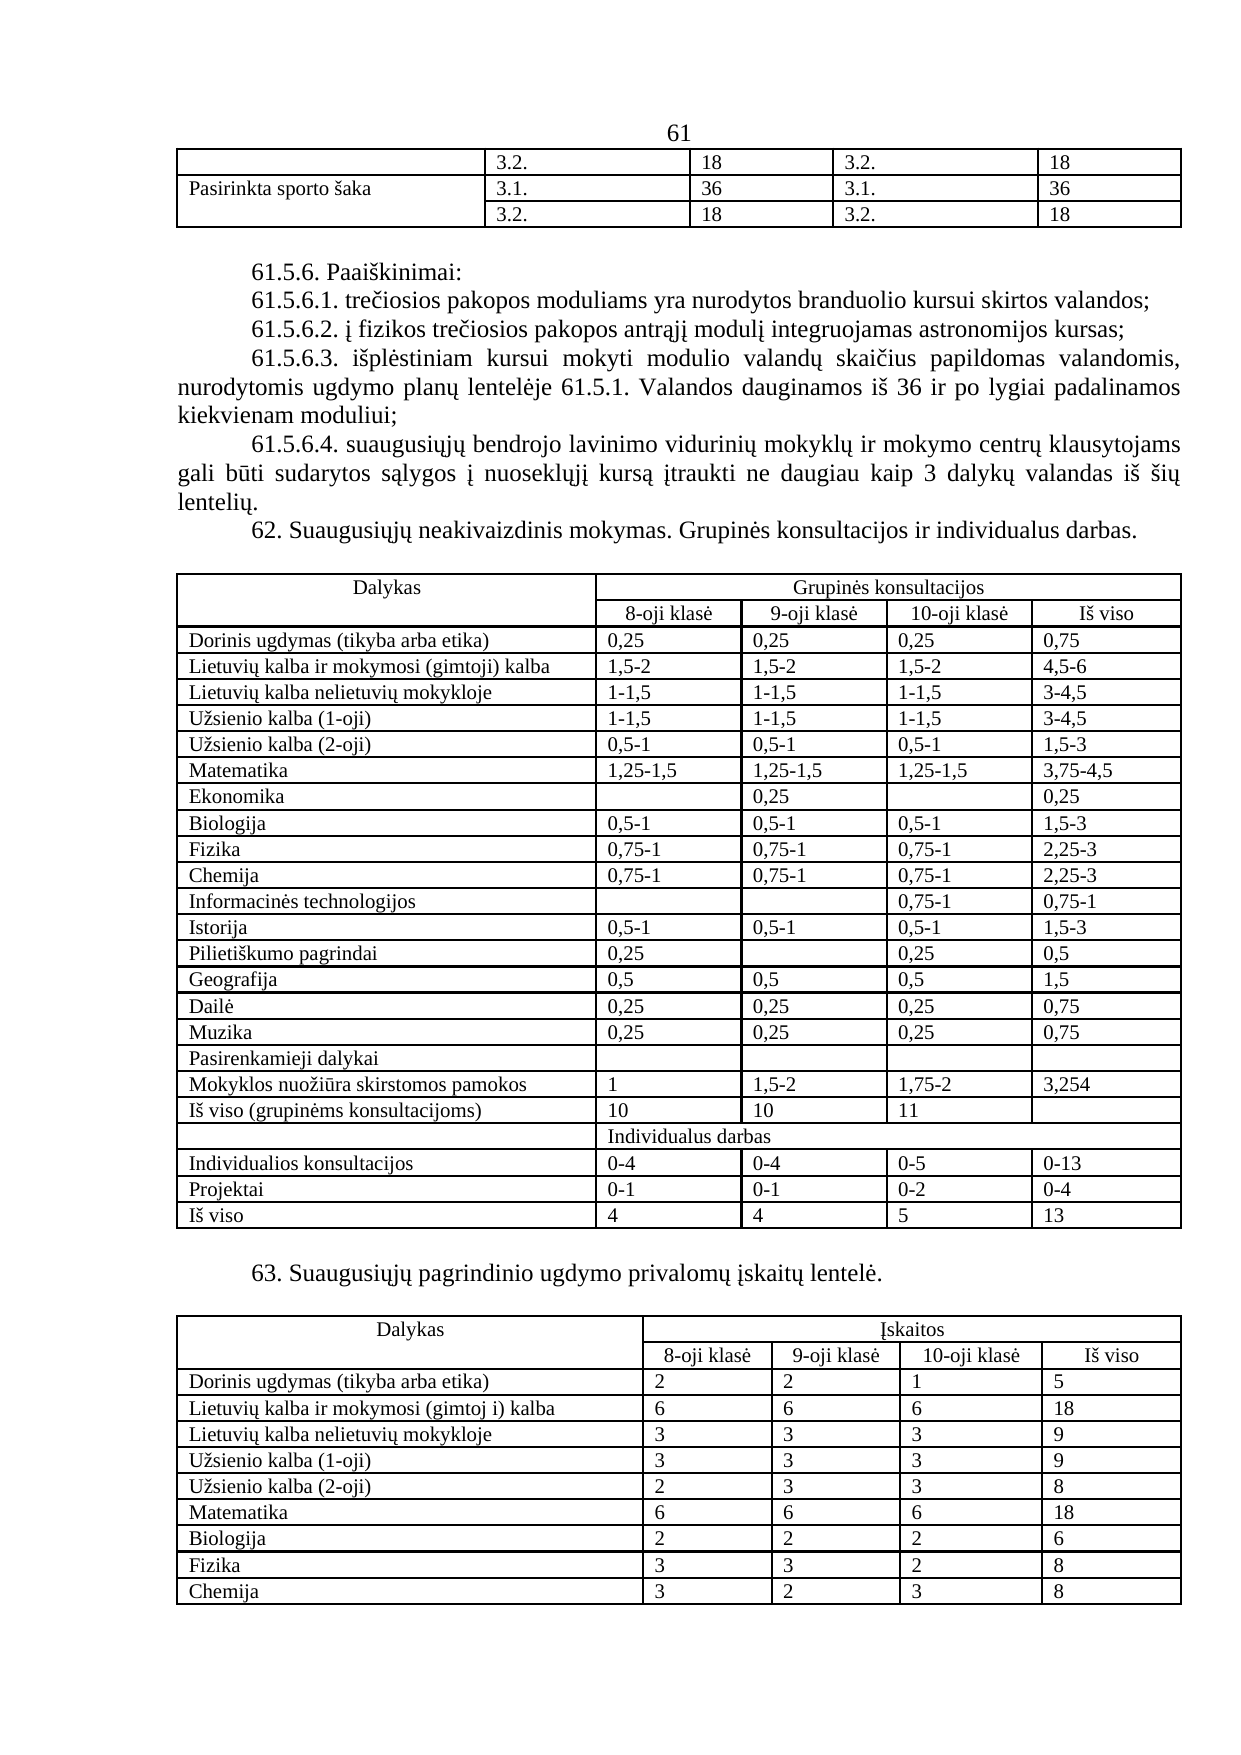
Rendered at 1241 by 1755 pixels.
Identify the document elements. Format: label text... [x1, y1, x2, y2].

table_cell 1-1,5 [888, 706, 1031, 730]
table_cell 3.2. [834, 150, 1037, 174]
text 61.5.6.2. į fizikos trečiosios pakopos antrąjį modulį integruojamas astronomijos kursas; [177, 314, 1181, 343]
table_cell 3 [773, 1448, 899, 1472]
table_cell 2 [901, 1553, 1041, 1577]
table_cell 3 [901, 1448, 1041, 1472]
table_cell 18 [1039, 150, 1180, 174]
table_cell 0,75 [1033, 994, 1180, 1018]
table_cell Matematika [178, 1500, 642, 1524]
table_cell 8-oji klasė [644, 1343, 771, 1367]
table_cell 3 [901, 1474, 1041, 1498]
table_cell 1-1,5 [597, 706, 740, 730]
text 61.5.6.1. trečiosios pakopos moduliams yra nurodytos branduolio kursui skirtos valandos; [177, 286, 1181, 314]
table_cell 3 [901, 1422, 1041, 1446]
table_cell 0-2 [888, 1177, 1031, 1201]
table_cell 6 [773, 1500, 899, 1524]
table_cell 0,75-1 [743, 863, 886, 887]
table_cell 5 [1043, 1370, 1180, 1393]
table_cell 8 [1043, 1474, 1180, 1498]
table_cell Istorija [178, 915, 595, 939]
table_cell Ekonomika [178, 784, 595, 808]
table_cell 2 [773, 1579, 899, 1603]
table_cell 9-oji klasė [773, 1343, 899, 1367]
table_cell Iš viso [178, 1203, 595, 1227]
table_cell 3 [773, 1474, 899, 1498]
table_cell 0,5-1 [888, 915, 1031, 939]
text 61.5.6.3. išplėstiniam kursui mokyti modulio valandų skaičius papildomas valandomis, nurodytomis ugdymo planų lentelėje 61.5.1. Valandos dauginamos iš 36 ir po lygiai padalinamos kiekvienam moduliui; [177, 343, 1181, 429]
table_cell 1 [597, 1072, 740, 1096]
table_cell 1,5 [1033, 968, 1180, 991]
table_cell Užsienio kalba (1-oji) [178, 706, 595, 730]
table_cell 1,75-2 [888, 1072, 1031, 1096]
table_cell 10 [597, 1098, 740, 1122]
table_cell 0-1 [597, 1177, 740, 1201]
table_cell 0,75-1 [888, 837, 1031, 861]
table_cell [1033, 1046, 1180, 1070]
table_cell Pilietiškumo pagrindai [178, 941, 595, 965]
table_cell 0,25 [597, 994, 740, 1018]
table_cell Dorinis ugdymas (tikyba arba etika) [178, 1370, 642, 1393]
table_cell 1,25-1,5 [743, 758, 886, 782]
table_cell 2 [644, 1526, 771, 1550]
table_cell 0,75 [1033, 628, 1180, 652]
table_cell 0,75-1 [888, 863, 1031, 887]
table_cell [1033, 1098, 1180, 1122]
table_cell 0,25 [597, 941, 740, 965]
table_cell 36 [1039, 176, 1180, 200]
table_cell 1,5-2 [743, 654, 886, 678]
table_cell Dorinis ugdymas (tikyba arba etika) [178, 628, 595, 652]
table_cell 18 [691, 202, 832, 226]
table_cell 1,5-2 [597, 654, 740, 678]
table_cell 0,25 [743, 628, 886, 652]
table_cell 1,25-1,5 [597, 758, 740, 782]
table_cell 0,5-1 [888, 811, 1031, 834]
table_cell Fizika [178, 1553, 642, 1577]
table_cell [597, 784, 740, 808]
table_cell 0-4 [597, 1150, 740, 1174]
table_cell Užsienio kalba (2-oji) [178, 1474, 642, 1498]
table_cell 3.2. [834, 202, 1037, 226]
table_cell [743, 889, 886, 913]
table_cell 1,25-1,5 [888, 758, 1031, 782]
table_cell 0,5-1 [597, 732, 740, 756]
table_cell 1-1,5 [888, 680, 1031, 704]
table_cell 10 [743, 1098, 886, 1122]
table_cell 0,5-1 [888, 732, 1031, 756]
table_cell Pasirinkta sporto šaka [178, 176, 484, 226]
table_cell Užsienio kalba (1-oji) [178, 1448, 642, 1472]
table_cell Užsienio kalba (2-oji) [178, 732, 595, 756]
table_cell 0,5-1 [743, 732, 886, 756]
table_cell Individualios konsultacijos [178, 1150, 595, 1174]
table_cell 0,25 [888, 994, 1031, 1018]
table_cell 0,25 [743, 1020, 886, 1044]
table_cell 0,25 [743, 784, 886, 808]
table_cell 0,5-1 [597, 915, 740, 939]
table_cell 0,75-1 [597, 837, 740, 861]
table_cell 3,75-4,5 [1033, 758, 1180, 782]
table_cell 3 [773, 1422, 899, 1446]
table_cell 1-1,5 [743, 706, 886, 730]
table_cell Iš viso [1043, 1343, 1180, 1367]
table_cell Geografija [178, 968, 595, 991]
table_cell 3.2. [486, 150, 689, 174]
table_cell [178, 150, 484, 174]
table_cell 0,25 [888, 941, 1031, 965]
table_cell 4 [743, 1203, 886, 1227]
table_cell 18 [1043, 1396, 1180, 1420]
table_cell [888, 1046, 1031, 1070]
table_cell 11 [888, 1098, 1031, 1122]
table_cell 6 [1043, 1526, 1180, 1550]
text 62. Suaugusiųjų neakivaizdinis mokymas. Grupinės konsultacijos ir individualus darbas. [177, 516, 1181, 544]
table_cell 0,5 [1033, 941, 1180, 965]
table_cell 1,5-3 [1033, 732, 1180, 756]
table_cell 2 [901, 1526, 1041, 1550]
table_cell 8-oji klasė [597, 601, 740, 625]
table_cell Matematika [178, 758, 595, 782]
table_cell 0,5 [888, 968, 1031, 991]
table_cell 10-oji klasė [888, 601, 1031, 625]
table_cell 0,5-1 [743, 915, 886, 939]
table_cell 0,75-1 [888, 889, 1031, 913]
table_cell 6 [901, 1396, 1041, 1420]
table_cell Informacinės technologijos [178, 889, 595, 913]
table_cell 0,25 [743, 994, 886, 1018]
table_cell Biologija [178, 1526, 642, 1550]
table_cell [597, 1046, 740, 1070]
table_cell 1 [901, 1370, 1041, 1393]
table_cell Chemija [178, 863, 595, 887]
table_cell [743, 941, 886, 965]
table_header Grupinės konsultacijos [597, 575, 1180, 599]
table_cell 0,25 [888, 628, 1031, 652]
table_cell 1,5-3 [1033, 915, 1180, 939]
table_cell Dailė [178, 994, 595, 1018]
table_cell 0,25 [597, 1020, 740, 1044]
table_cell 5 [888, 1203, 1031, 1227]
table_cell 3 [644, 1448, 771, 1472]
table_cell 18 [1043, 1500, 1180, 1524]
table_cell 1,5-3 [1033, 811, 1180, 834]
table_cell Mokyklos nuožiūra skirstomos pamokos [178, 1072, 595, 1096]
text 63. Suaugusiųjų pagrindinio ugdymo privalomų įskaitų lentelė. [177, 1258, 1181, 1286]
table_cell Projektai [178, 1177, 595, 1201]
table_cell 8 [1043, 1579, 1180, 1603]
table_cell 6 [644, 1500, 771, 1524]
table_cell 3 [901, 1579, 1041, 1603]
table_cell Pasirenkamieji dalykai [178, 1046, 595, 1070]
table_cell 36 [691, 176, 832, 200]
table_cell Muzika [178, 1020, 595, 1044]
table_cell Iš viso [1033, 601, 1180, 625]
table_cell 18 [1039, 202, 1180, 226]
table_cell 6 [644, 1396, 771, 1420]
table_cell 2 [773, 1526, 899, 1550]
table_cell 0,75-1 [1033, 889, 1180, 913]
table_cell 3 [644, 1422, 771, 1446]
table_cell 8 [1043, 1553, 1180, 1577]
table_cell Lietuvių kalba ir mokymosi (gimtoji) kalba [178, 654, 595, 678]
table_cell Lietuvių kalba nelietuvių mokykloje [178, 680, 595, 704]
table_cell Iš viso (grupinėms konsultacijoms) [178, 1098, 595, 1122]
table_cell 6 [901, 1500, 1041, 1524]
table_cell 0,25 [888, 1020, 1031, 1044]
table_cell 0,25 [1033, 784, 1180, 808]
table_cell 3 [644, 1553, 771, 1577]
table_cell 0,75-1 [743, 837, 886, 861]
table_cell 2,25-3 [1033, 837, 1180, 861]
table_cell [597, 889, 740, 913]
table_cell Individualus darbas [597, 1124, 1180, 1148]
table_cell Lietuvių kalba ir mokymosi (gimtoj i) kalba [178, 1396, 642, 1420]
table_cell Fizika [178, 837, 595, 861]
table_cell [743, 1046, 886, 1070]
table_cell 0-13 [1033, 1150, 1180, 1174]
table_cell 0-1 [743, 1177, 886, 1201]
table_cell 0,25 [597, 628, 740, 652]
table_cell 6 [773, 1396, 899, 1420]
table_cell 3.1. [486, 176, 689, 200]
table_cell 3.1. [834, 176, 1037, 200]
table_cell 0,5-1 [597, 811, 740, 834]
table_cell 9-oji klasė [743, 601, 886, 625]
table_cell 2 [773, 1370, 899, 1393]
table_header Įskaitos [644, 1317, 1180, 1341]
table_cell 1,5-2 [888, 654, 1031, 678]
table_header Dalykas [178, 1317, 642, 1367]
table_cell 9 [1043, 1422, 1180, 1446]
table_cell Biologija [178, 811, 595, 834]
table_cell 3-4,5 [1033, 680, 1180, 704]
table_cell Lietuvių kalba nelietuvių mokykloje [178, 1422, 642, 1446]
table_cell 0,5 [743, 968, 886, 991]
table_cell 9 [1043, 1448, 1180, 1472]
table_cell 0,5 [597, 968, 740, 991]
table_cell 0,75 [1033, 1020, 1180, 1044]
table_cell 1,5-2 [743, 1072, 886, 1096]
table_cell [888, 784, 1031, 808]
table_cell 0,75-1 [597, 863, 740, 887]
table_cell 18 [691, 150, 832, 174]
table_cell Chemija [178, 1579, 642, 1603]
table_cell 1-1,5 [597, 680, 740, 704]
table_header Dalykas [178, 575, 595, 625]
text 61.5.6.4. suaugusiųjų bendrojo lavinimo vidurinių mokyklų ir mokymo centrų klausytojams gali būti sudarytos sąlygos į nuoseklųjį kursą įtraukti ne daugiau kaip 3 dalykų valandas iš šių lentelių. [177, 429, 1181, 516]
table_cell 1-1,5 [743, 680, 886, 704]
table_cell 4 [597, 1203, 740, 1227]
table_cell [178, 1124, 595, 1148]
table_cell 0-4 [743, 1150, 886, 1174]
table_cell 10-oji klasė [901, 1343, 1041, 1367]
table_cell 0,5-1 [743, 811, 886, 834]
table_cell 3-4,5 [1033, 706, 1180, 730]
table_cell 3 [773, 1553, 899, 1577]
table_cell 2 [644, 1474, 771, 1498]
table_cell 3.2. [486, 202, 689, 226]
table_cell 0-5 [888, 1150, 1031, 1174]
table_cell 2,25-3 [1033, 863, 1180, 887]
table_cell 0-4 [1033, 1177, 1180, 1201]
text 61.5.6. Paaiškinimai: [177, 257, 1181, 286]
table_cell 4,5-6 [1033, 654, 1180, 678]
table_cell 3,254 [1033, 1072, 1180, 1096]
table_cell 13 [1033, 1203, 1180, 1227]
table_cell 2 [644, 1370, 771, 1393]
table_cell 3 [644, 1579, 771, 1603]
